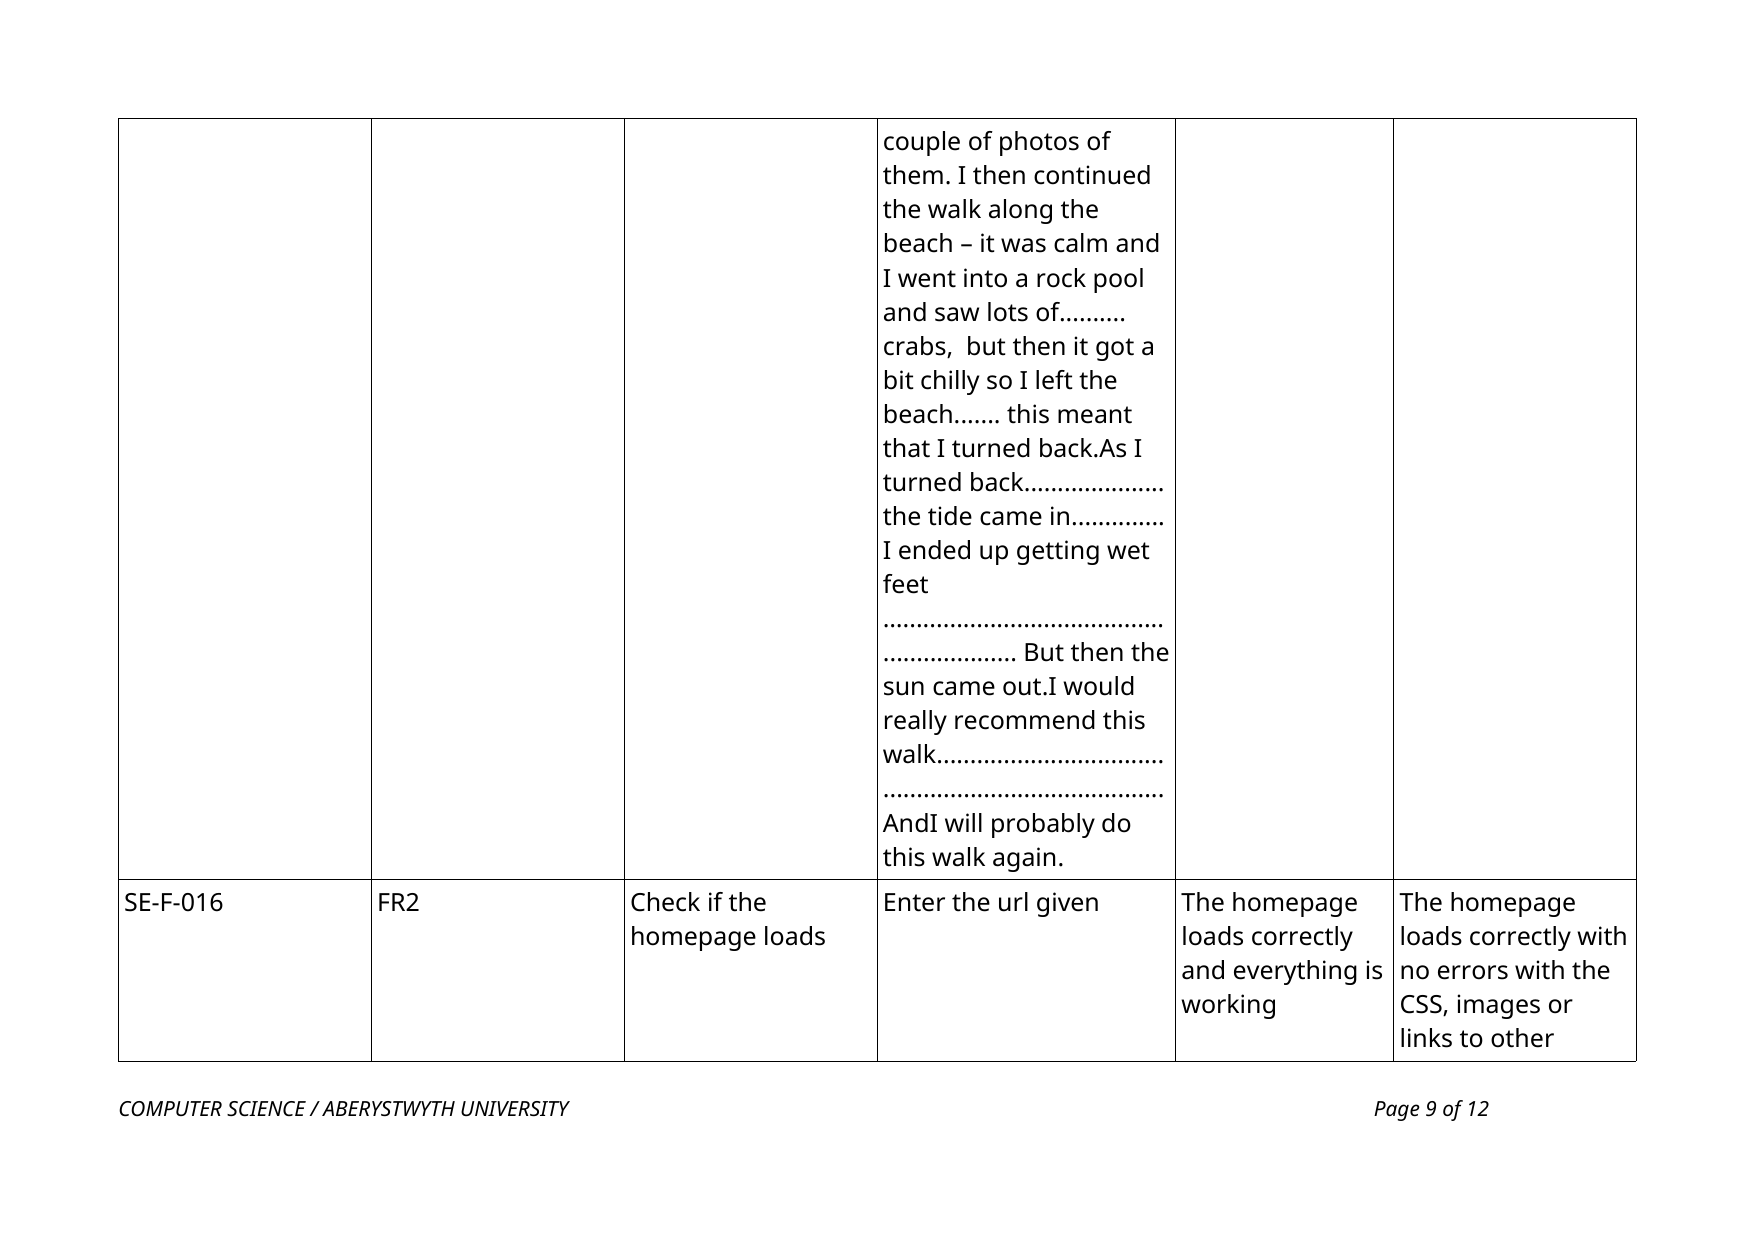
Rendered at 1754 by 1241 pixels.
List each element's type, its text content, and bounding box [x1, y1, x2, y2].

table_cell [625, 119, 877, 879]
table_cell couple of photos of them. I then continued the walk along the beach – it was calm and I went into a rock pool and saw lots of.......... crabs, but then it got a bit chilly so I left the beach....... this meant that I turned back.As I turned back..................... the tide came in.............. I ended up getting wet feet …........................................................... But then the sun came out.I would really recommend this walk............................................................................AndI will probably do this walk again. [878, 119, 1175, 879]
table_cell [1394, 119, 1636, 879]
table_cell FR2 [372, 880, 624, 1061]
table_cell The homepage loads correctly and everything is working [1176, 880, 1393, 1061]
table_cell The homepage loads correctly with no errors with the CSS, images or links to other [1394, 880, 1636, 1061]
table_cell SE-F-016 [119, 880, 371, 1061]
table_cell [119, 119, 371, 879]
table_cell [1176, 119, 1393, 879]
table_cell [372, 119, 624, 879]
table_cell Check if the homepage loads [625, 880, 877, 1061]
table_cell Enter the url given [878, 880, 1175, 1061]
